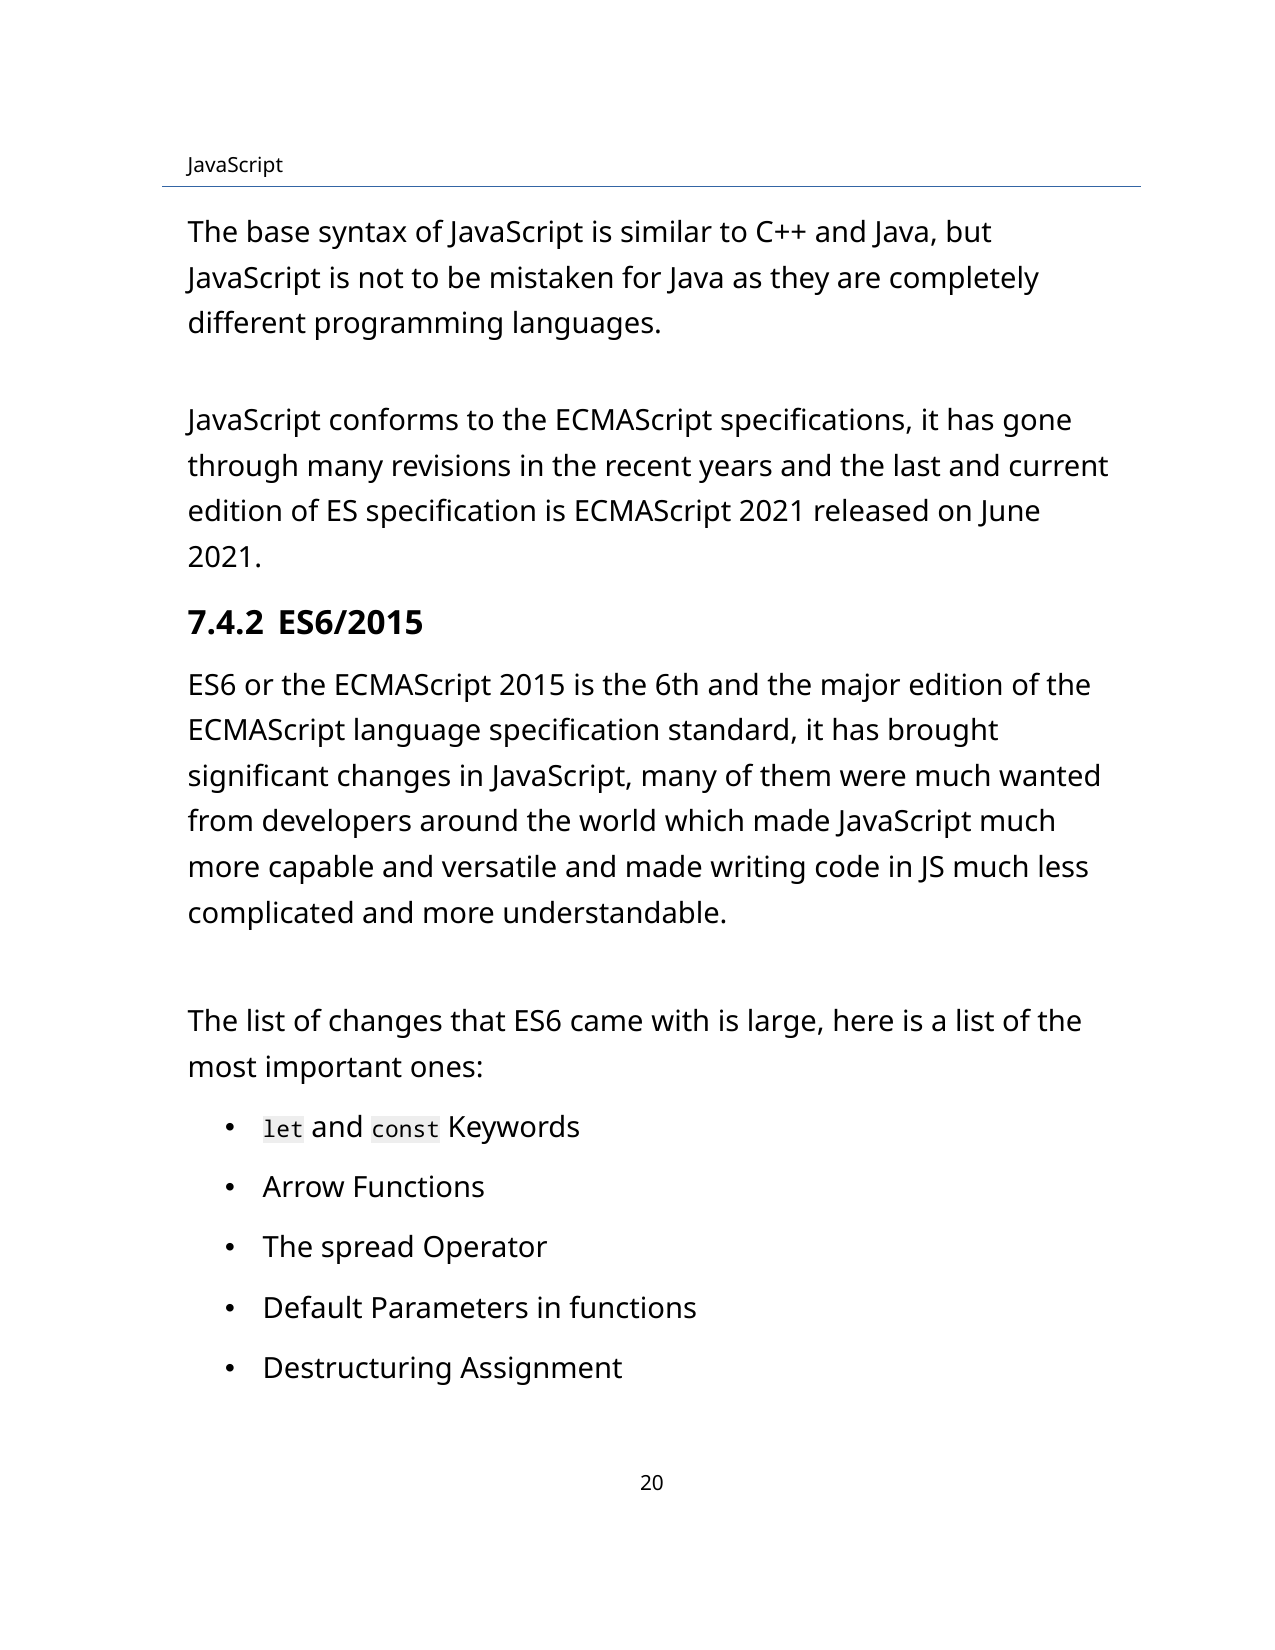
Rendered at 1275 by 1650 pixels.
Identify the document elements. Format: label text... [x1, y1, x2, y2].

list Arrow Functions [225, 1167, 1116, 1206]
text The base syntax of JavaScript is similar to C++ and Java, but JavaScript is not to be mistaken for Java as they are completely different programming languages. [187, 211, 1116, 342]
text The list of changes that ES6 came with is large, here is a list of the most important ones: [187, 1001, 1116, 1086]
list let and const Keywords [225, 1106, 1116, 1146]
list The spread Operator [225, 1227, 1116, 1266]
list Default Parameters in functions [225, 1287, 1116, 1327]
text ES6 or the ECMAScript 2015 is the 6th and the major edition of the ECMAScript language specification standard, it has brought significant changes in JavaScript, many of them were much wanted from developers around the world which made JavaScript much more capable and versatile and made writing code in JS much less complicated and more understandable. [187, 664, 1116, 932]
text JavaScript conforms to the ECMAScript specifications, it has gone through many revisions in the recent years and the last and current edition of ES specification is ECMAScript 2021 released on June 2021. [187, 399, 1116, 576]
list Destructuring Assignment [225, 1347, 1116, 1387]
subtitle ES6/2015 [187, 599, 1116, 644]
